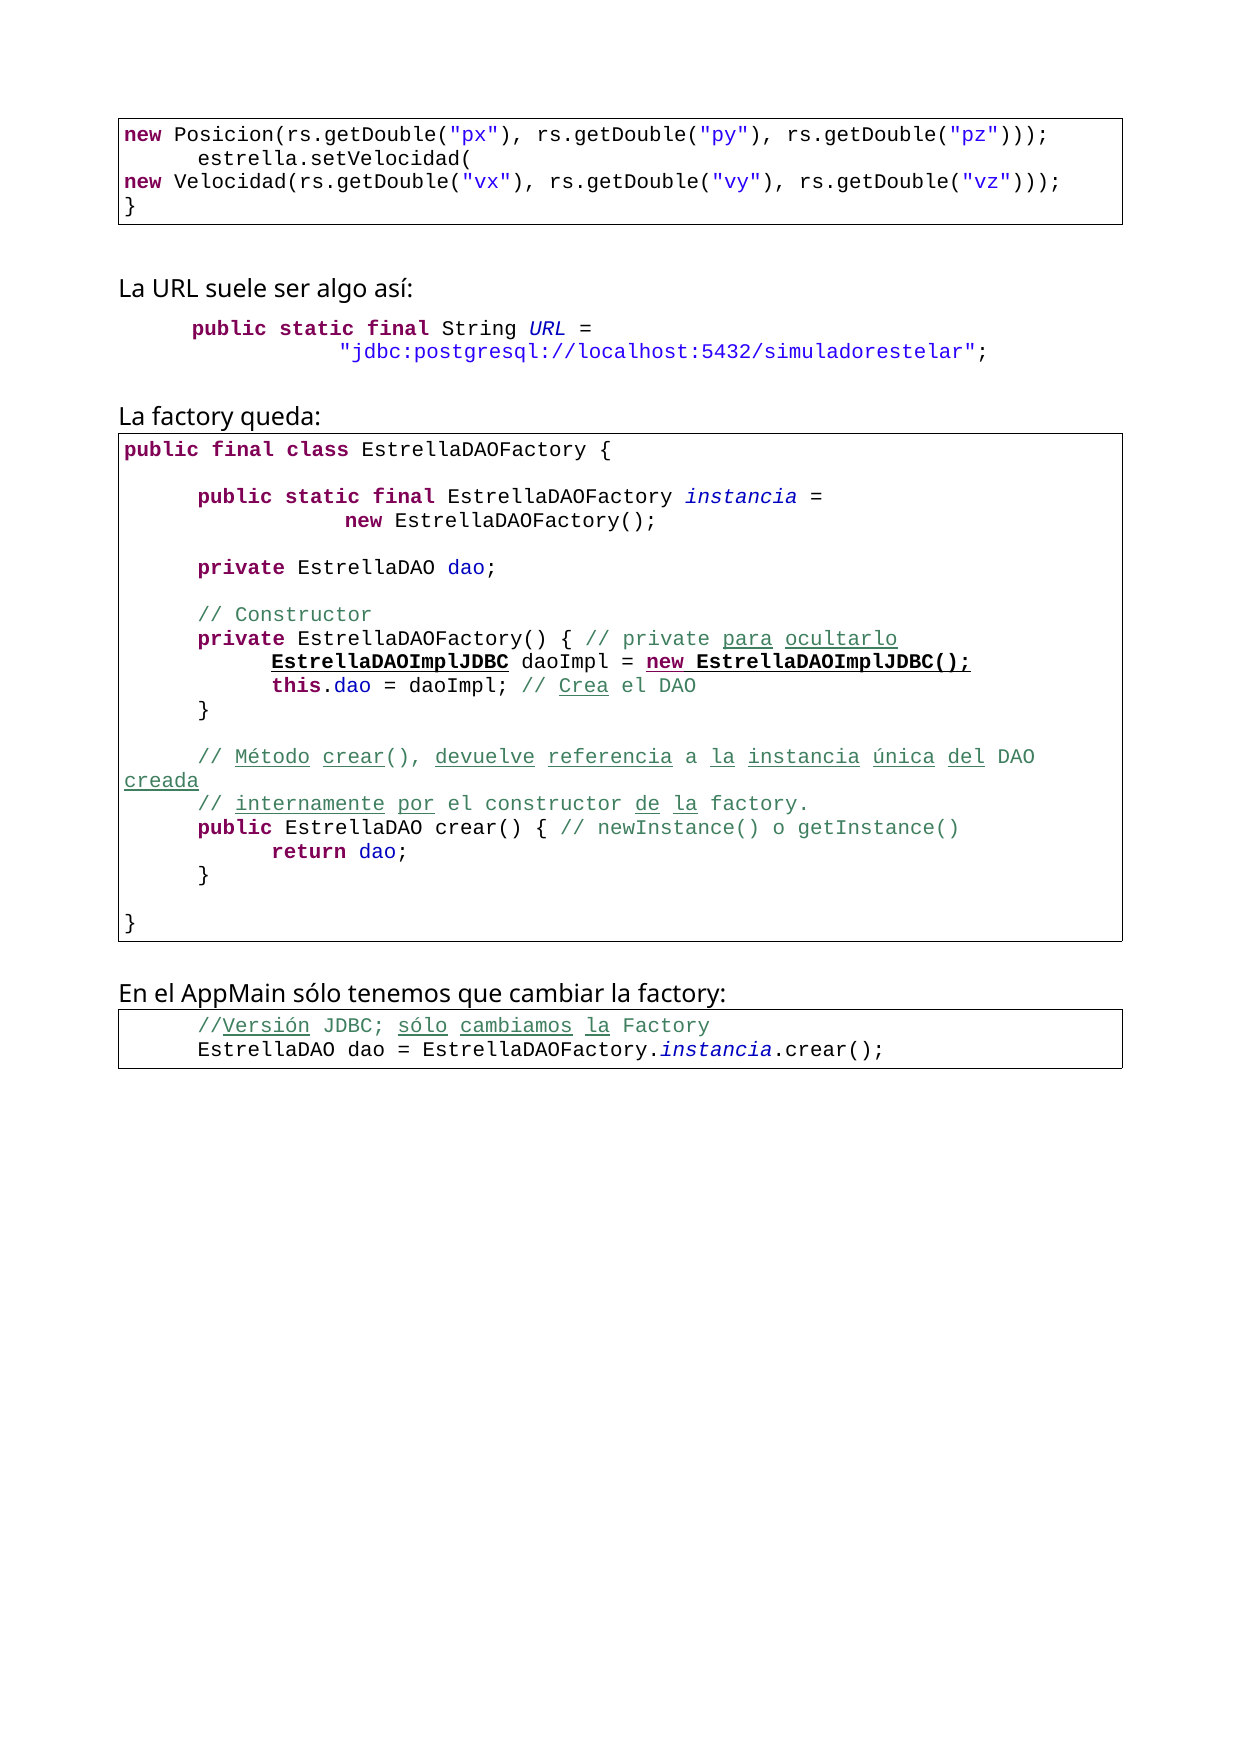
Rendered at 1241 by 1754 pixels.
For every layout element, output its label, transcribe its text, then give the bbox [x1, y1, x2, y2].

text En el AppMain sólo tenemos que cambiar la factory: [118, 975, 1122, 1009]
text public static final String URL = [118, 317, 1122, 341]
table_header new Posicion(rs.getDouble("px"), rs.getDouble("py"), rs.getDouble("pz"))); estrella.setVelocidad( new Velocidad(rs.getDouble("vx"), rs.getDouble("vy"), rs.getDouble("vz"))); } [119, 119, 1122, 224]
table_header public final class EstrellaDAOFactory { public static final EstrellaDAOFactory instancia = new EstrellaDAOFactory(); private EstrellaDAO dao; // Constructor private EstrellaDAOFactory() { // private para ocultarlo EstrellaDAOImplJDBC daoImpl = new EstrellaDAOImplJDBC(); this.dao = daoImpl; // Crea el DAO } // Método crear(), devuelve referencia a la instancia única del DAO creada // internamente por el constructor de la factory. public EstrellaDAO crear() { // newInstance() o getInstance() return dao; } } [119, 434, 1122, 941]
text "jdbc:postgresql://localhost:5432/simuladorestelar"; [118, 341, 1122, 365]
table_header //Versión JDBC; sólo cambiamos la Factory EstrellaDAO dao = EstrellaDAOFactory.instancia.crear(); [119, 1010, 1122, 1068]
text La URL suele ser algo así: [118, 271, 1122, 305]
text La factory queda: [118, 399, 1122, 433]
